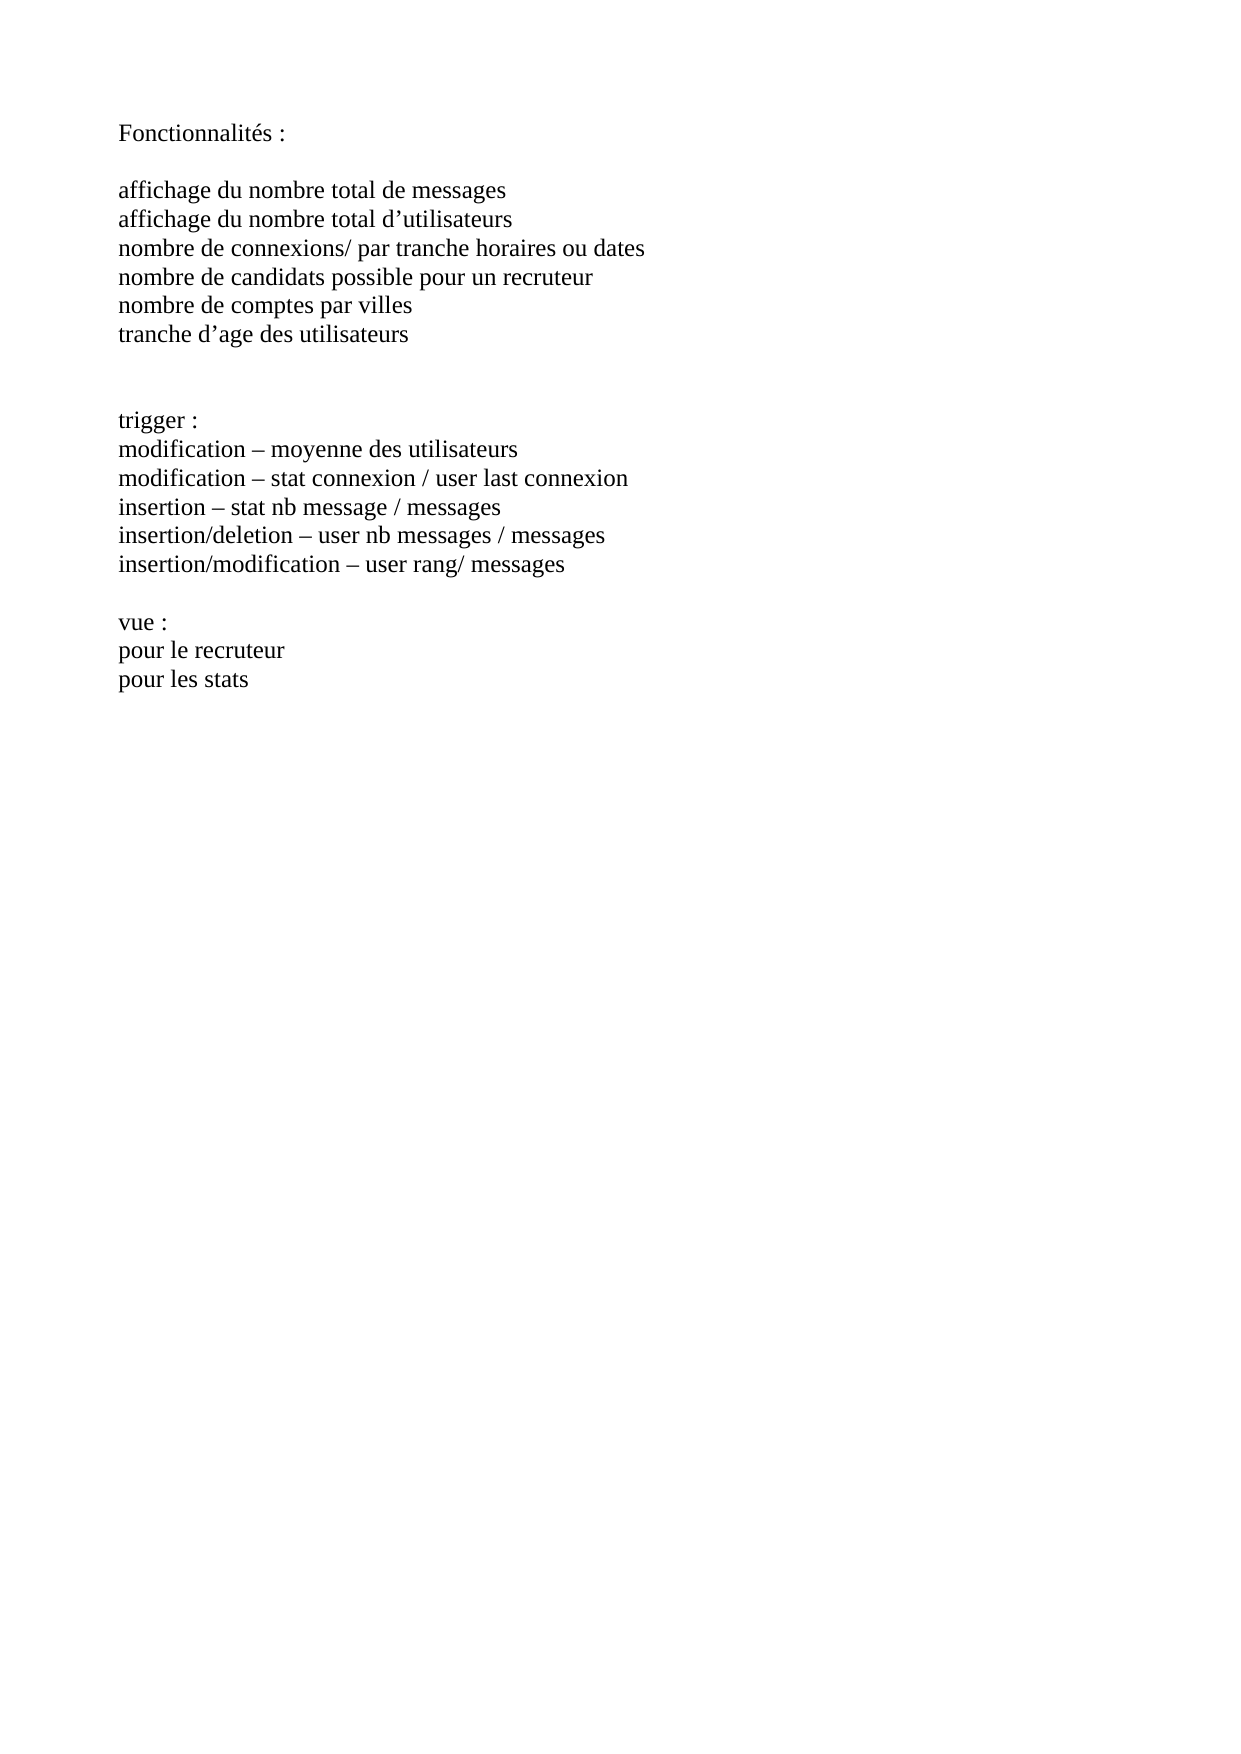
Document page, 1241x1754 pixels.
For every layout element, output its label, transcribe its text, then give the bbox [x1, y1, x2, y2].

text insertion/modification – user rang/ messages [118, 549, 1122, 578]
text nombre de candidats possible pour un recruteur [118, 262, 1122, 291]
text tranche d’age des utilisateurs [118, 319, 1122, 348]
text insertion – stat nb message / messages [118, 492, 1122, 521]
text nombre de comptes par villes [118, 291, 1122, 319]
text modification – moyenne des utilisateurs [118, 434, 1122, 463]
text insertion/deletion – user nb messages / messages [118, 521, 1122, 549]
text Fonctionnalités : [118, 118, 1122, 147]
text affichage du nombre total d’utilisateurs [118, 204, 1122, 233]
text pour les stats [118, 664, 1122, 693]
text nombre de connexions/ par tranche horaires ou dates [118, 233, 1122, 262]
text pour le recruteur [118, 636, 1122, 664]
text trigger : [118, 406, 1122, 434]
text affichage du nombre total de messages [118, 176, 1122, 204]
text vue : [118, 607, 1122, 636]
text modification – stat connexion / user last connexion [118, 463, 1122, 492]
